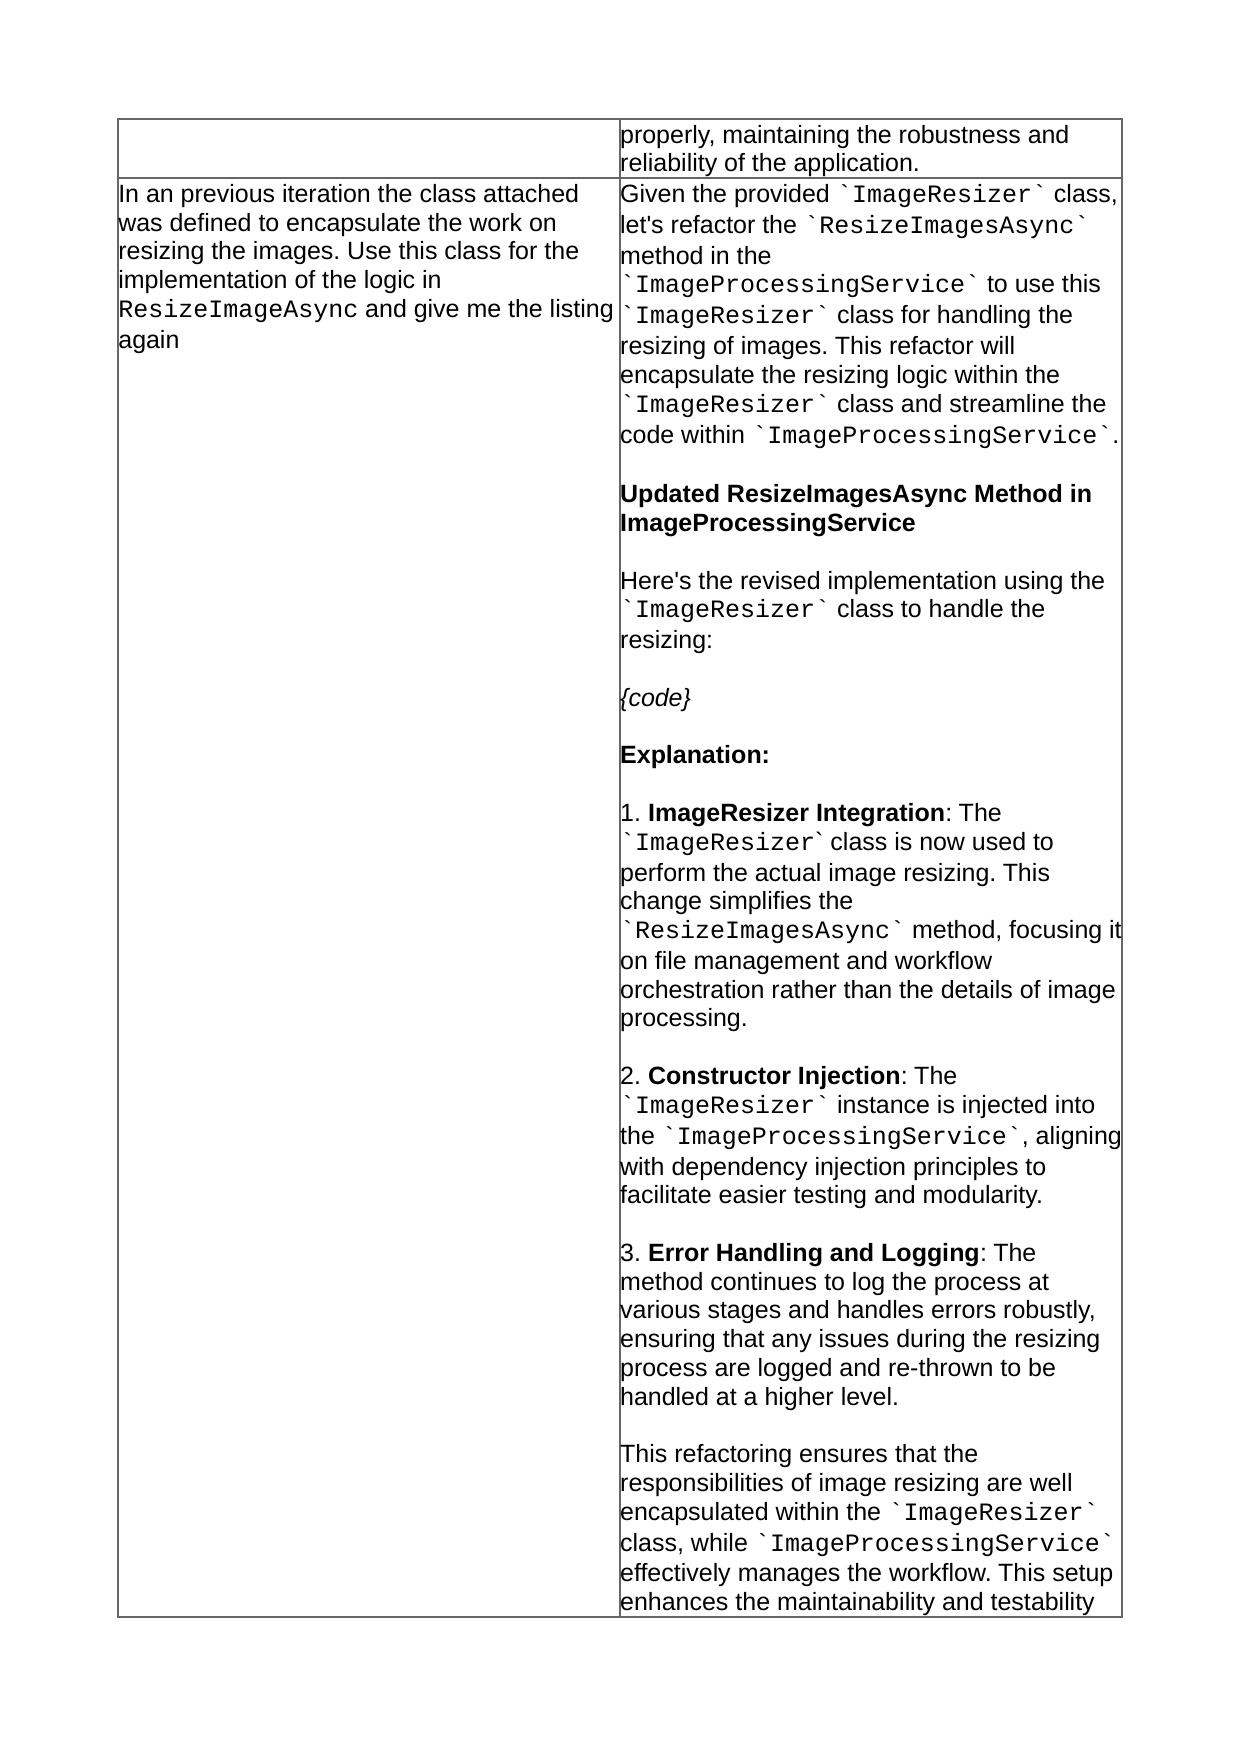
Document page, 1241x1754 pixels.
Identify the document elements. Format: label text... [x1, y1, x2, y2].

table_cell properly, maintaining the robustness and reliability of the application. [621, 120, 1121, 177]
table_cell [119, 120, 619, 177]
table_cell Given the provided `ImageResizer` class, let's refactor the `ResizeImagesAsync` method in the `ImageProcessingService` to use this `ImageResizer` class for handling the resizing of images. This refactor will encapsulate the resizing logic within the `ImageResizer` class and streamline the code within `ImageProcessingService`. Updated ResizeImagesAsync Method in ImageProcessingService Here's the revised implementation using the `ImageResizer` class to handle the resizing: {code} Explanation: 1. ImageResizer Integration: The `ImageResizer` class is now used to perform the actual image resizing. This change simplifies the `ResizeImagesAsync` method, focusing it on file management and workflow orchestration rather than the details of image processing. 2. Constructor Injection: The `ImageResizer` instance is injected into the `ImageProcessingService`, aligning with dependency injection principles to facilitate easier testing and modularity. 3. Error Handling and Logging: The method continues to log the process at various stages and handles errors robustly, ensuring that any issues during the resizing process are logged and re-thrown to be handled at a higher level. This refactoring ensures that the responsibilities of image resizing are well encapsulated within the `ImageResizer` class, while `ImageProcessingService` effectively manages the workflow. This setup enhances the maintainability and testability [621, 179, 1121, 1616]
table_cell In an previous iteration the class attached was defined to encapsulate the work on resizing the images. Use this class for the implementation of the logic in ResizeImageAsync and give me the listing again [119, 179, 619, 1616]
